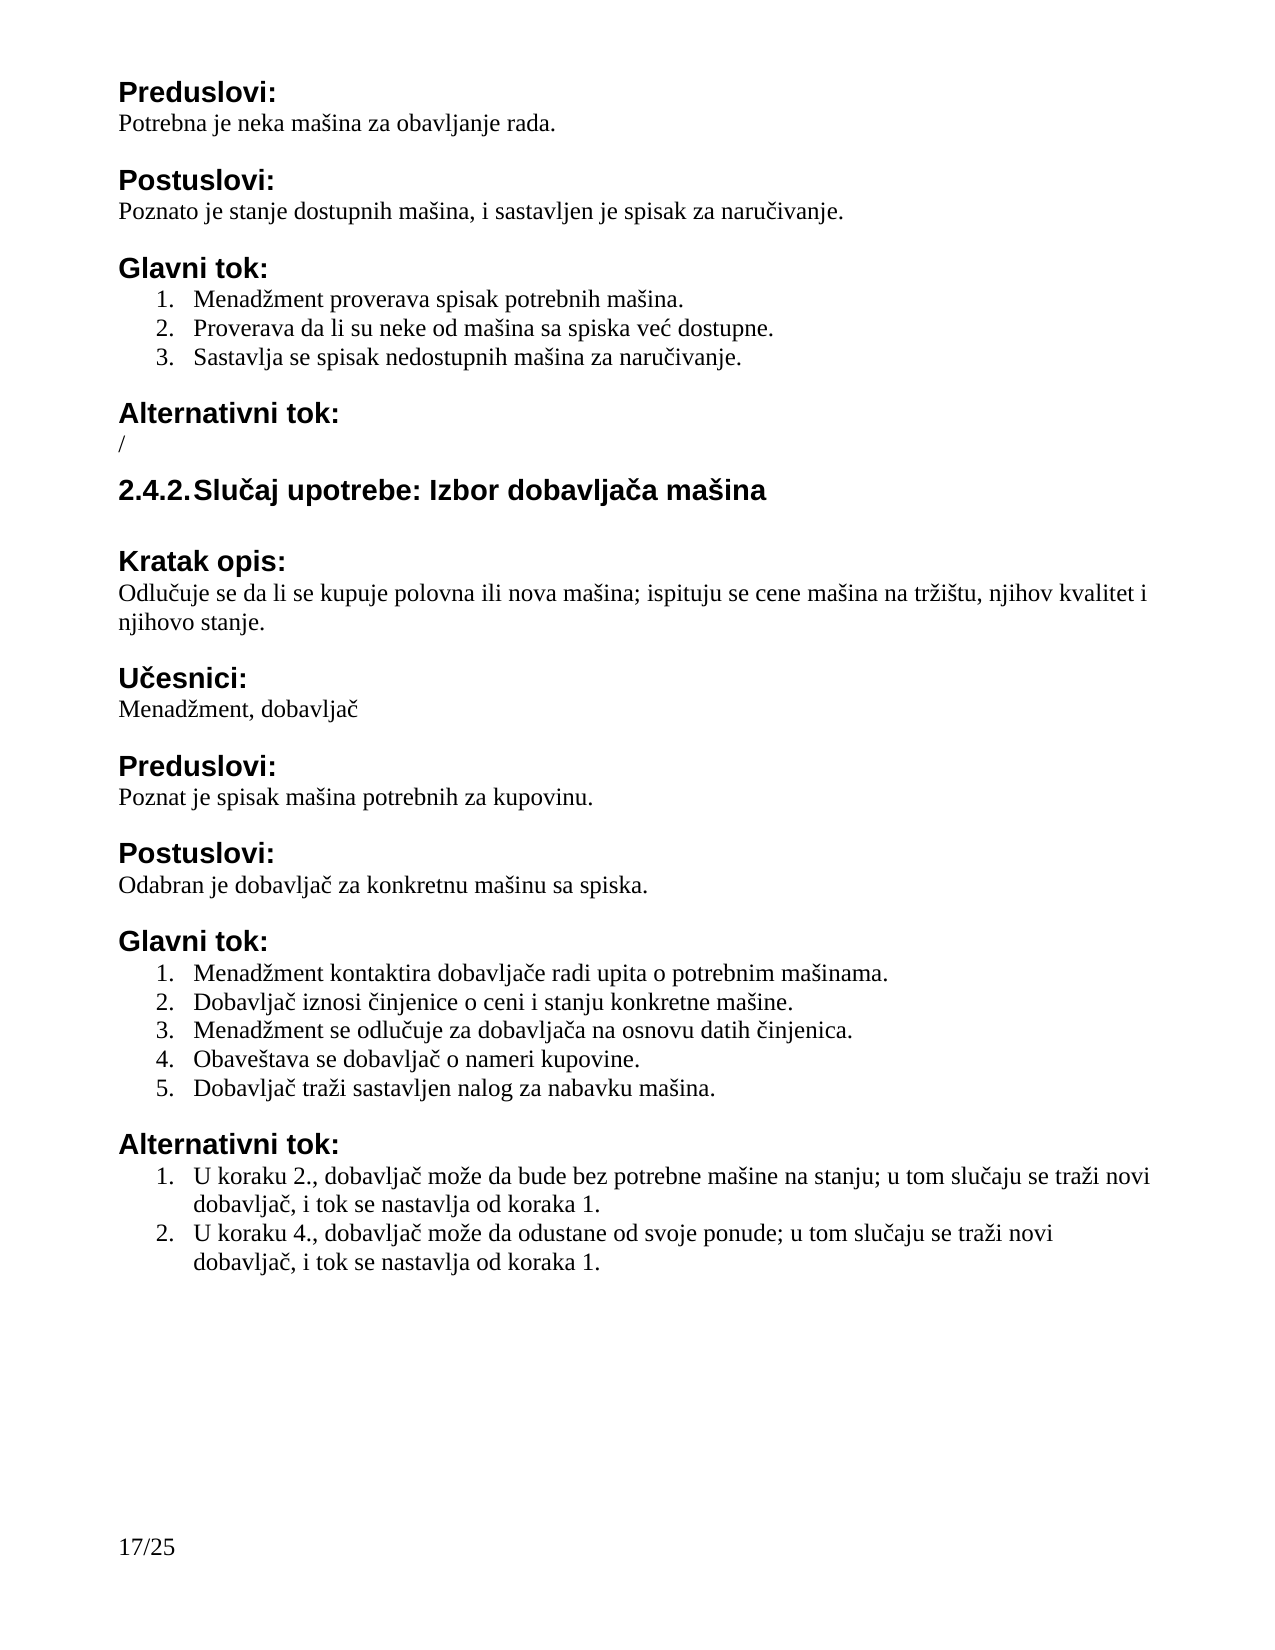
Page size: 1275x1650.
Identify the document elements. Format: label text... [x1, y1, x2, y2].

subtitle Postuslovi: [118, 163, 1157, 196]
text Poznato je stanje dostupnih mašina, i sastavljen je spisak za naručivanje. [118, 196, 1157, 225]
text / [118, 429, 1157, 458]
subtitle Preduslovi: [118, 749, 1157, 782]
list Dobavljač traži sastavljen nalog za nabavku mašina. [156, 1073, 1157, 1102]
list U koraku 2., dobavljač može da bude bez potrebne mašine na stanju; u tom slučaju se traži novi dobavljač, i tok se nastavlja od koraka 1. [156, 1161, 1157, 1218]
list Obaveštava se dobavljač o nameri kupovine. [156, 1044, 1157, 1073]
list Dobavljač iznosi činjenice o ceni i stanju konkretne mašine. [156, 987, 1157, 1015]
subtitle Glavni tok: [118, 251, 1157, 284]
list Sastavlja se spisak nedostupnih mašina za naručivanje. [156, 342, 1157, 370]
text Menadžment, dobavljač [118, 694, 1157, 723]
subtitle Alternativni tok: [118, 1127, 1157, 1161]
list Menadžment se odlučuje za dobavljača na osnovu datih činjenica. [156, 1015, 1157, 1044]
text Odlučuje se da li se kupuje polovna ili nova mašina; ispituju se cene mašina na tržištu, njihov kvalitet i njihovo stanje. [118, 578, 1157, 635]
text Poznat je spisak mašina potrebnih za kupovinu. [118, 782, 1157, 811]
list Menadžment proverava spisak potrebnih mašina. [156, 284, 1157, 313]
subtitle Preduslovi: [118, 75, 1157, 108]
list Menadžment kontaktira dobavljače radi upita o potrebnim mašinama. [156, 958, 1157, 987]
subtitle Alternativni tok: [118, 396, 1157, 429]
text Odabran je dobavljač za konkretnu mašinu sa spiska. [118, 870, 1157, 899]
list Proverava da li su neke od mašina sa spiska već dostupne. [156, 313, 1157, 342]
text Potrebna je neka mašina za obavljanje rada. [118, 108, 1157, 137]
subtitle Kratak opis: [118, 544, 1157, 578]
subtitle Slučaj upotrebe: Izbor dobavljača mašina [118, 473, 1157, 506]
subtitle Glavni tok: [118, 924, 1157, 958]
list U koraku 4., dobavljač može da odustane od svoje ponude; u tom slučaju se traži novi dobavljač, i tok se nastavlja od koraka 1. [156, 1218, 1157, 1276]
subtitle Učesnici: [118, 661, 1157, 694]
subtitle Postuslovi: [118, 837, 1157, 870]
